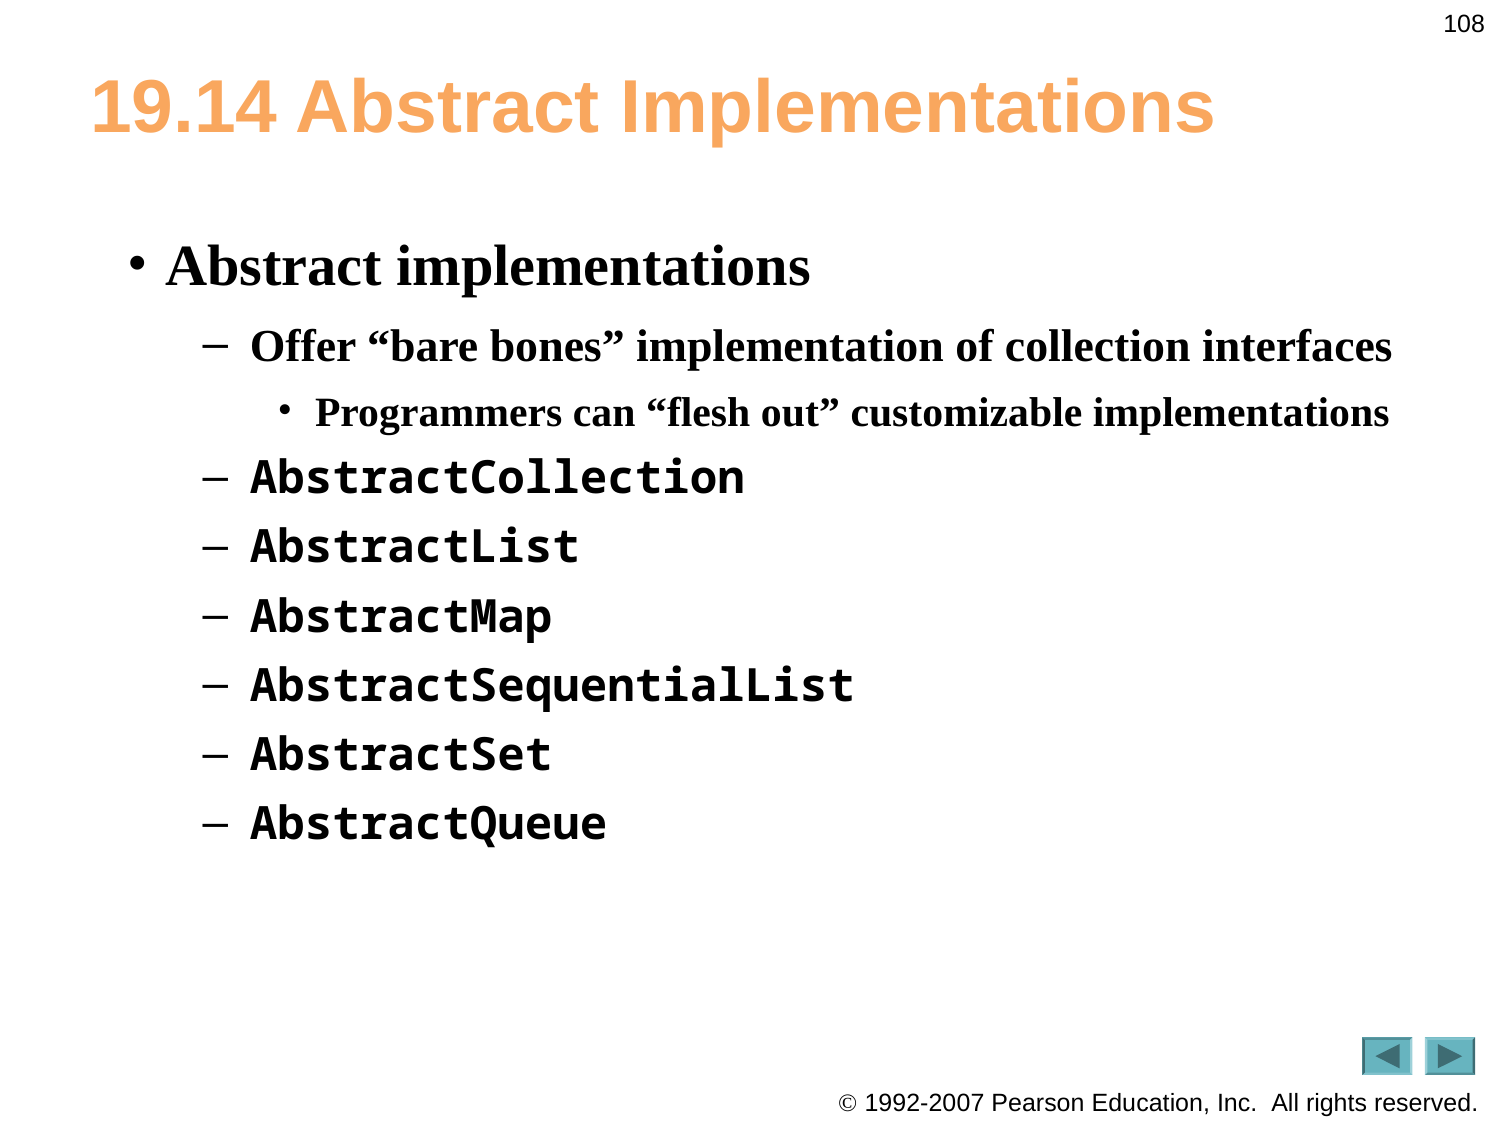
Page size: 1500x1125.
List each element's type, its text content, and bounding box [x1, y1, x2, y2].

text_box [1149, 0, 1500, 79]
list Abstract implementations Offer “bare bones” implementation of collection interfaces Programmers can “flesh out” customizable implementations AbstractCollection AbstractList AbstractMap AbstractSequentialList AbstractSet AbstractQueue [112, 220, 1425, 963]
title 19.14 Abstract Implementations [75, 12, 1426, 200]
